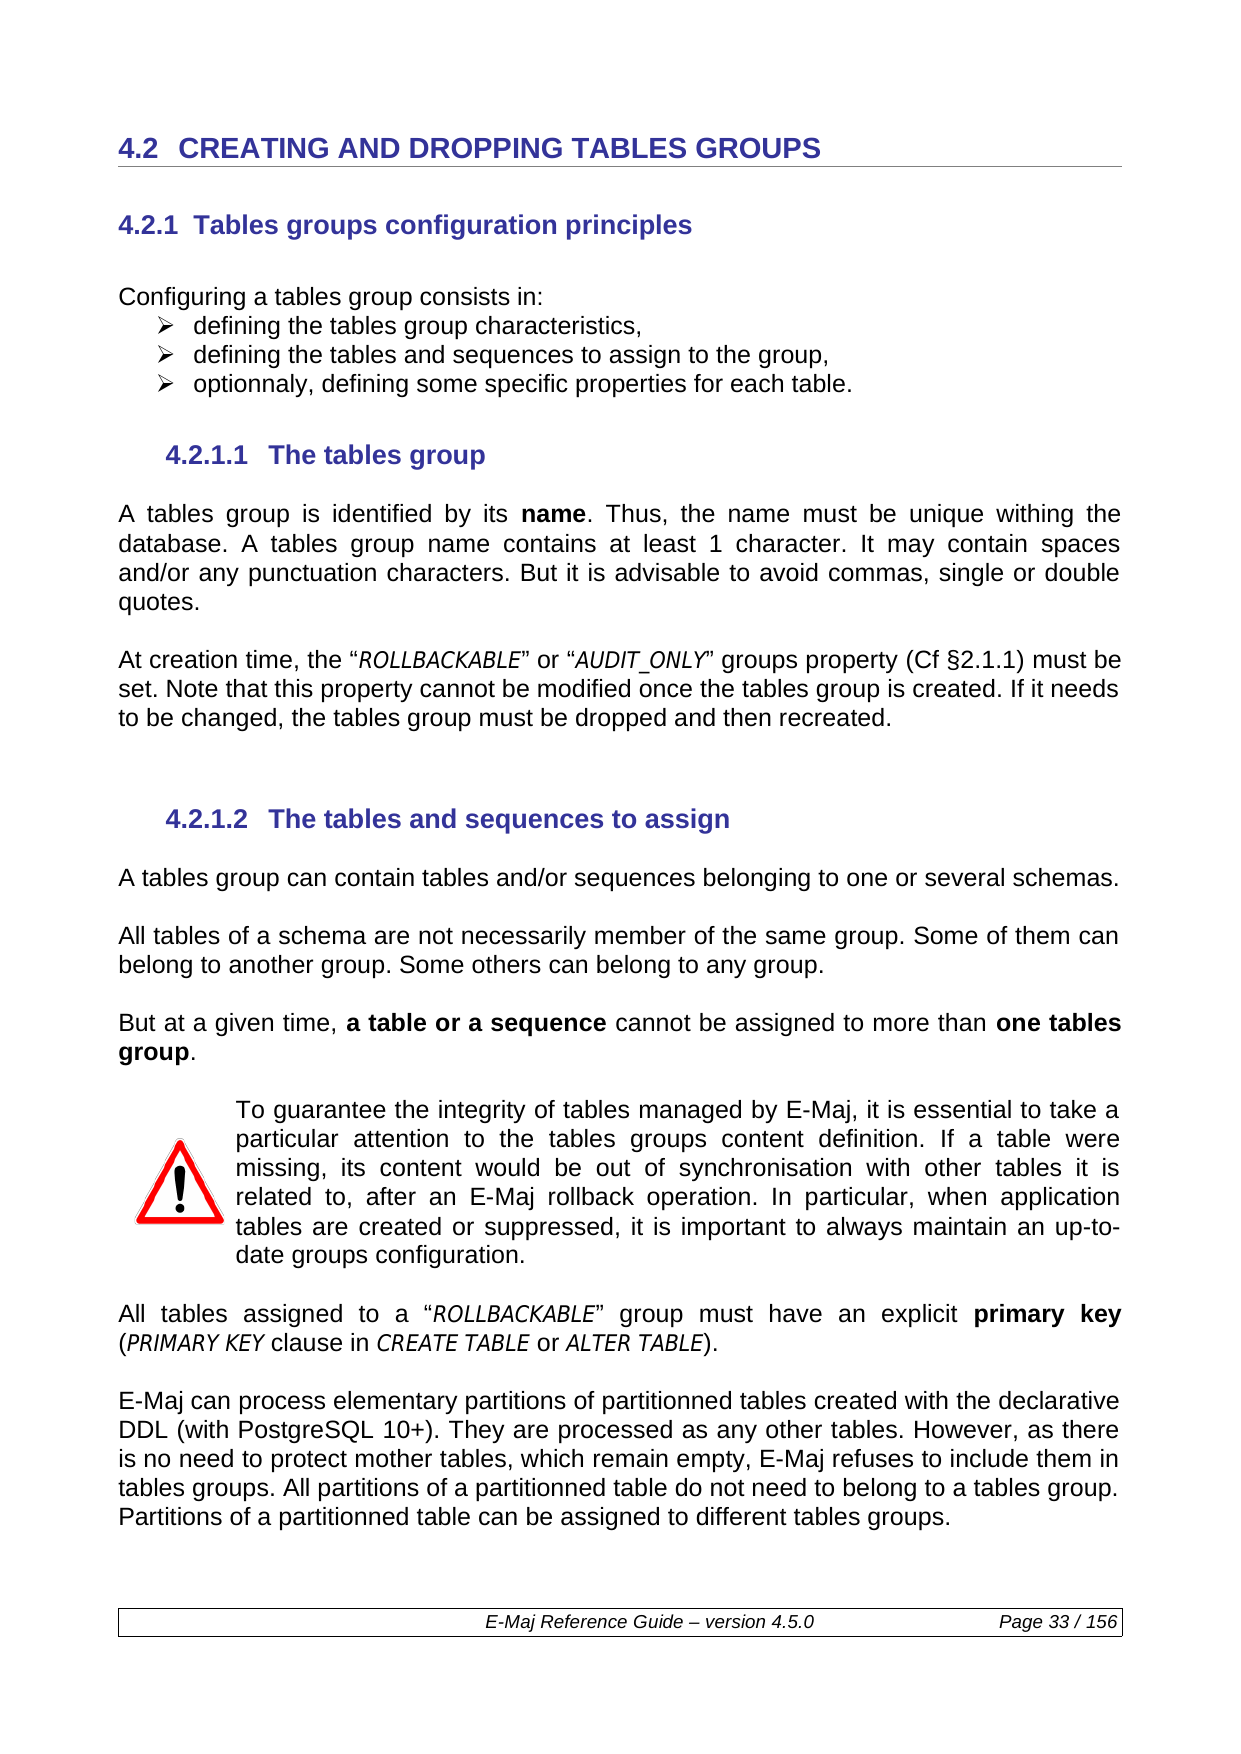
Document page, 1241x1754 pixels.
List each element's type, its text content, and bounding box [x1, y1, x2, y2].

subtitle The tables group [165, 439, 1122, 470]
text To guarantee the integrity of tables managed by E-Maj, it is essential to take a particular attention to the tables groups content definition. If a table were missing, its content would be out of synchronisation with other tables it is related to, after an E-Maj rollback operation. In particular, when application tables are created or suppressed, it is important to always maintain an up-to-date groups configuration. [235, 1095, 1122, 1269]
subtitle The tables and sequences to assign [165, 802, 1122, 833]
text E-Maj can process elementary partitions of partitionned tables created with the declarative DDL (with PostgreSQL 10+). They are processed as any other tables. However, as there is no need to protect mother tables, which remain empty, E-Maj refuses to include them in tables groups. All partitions of a partitionned table do not need to belong to a tables group. Partitions of a partitionned table can be assigned to different tables groups. [118, 1386, 1122, 1531]
list defining the tables and sequences to assign to the group, [156, 339, 1122, 369]
list optionnaly, defining some specific properties for each table. [156, 369, 1122, 398]
text All tables assigned to a “ROLLBACKABLE” group must have an explicit primary key (PRIMARY KEY clause in CREATE TABLE or ALTER TABLE). [118, 1298, 1122, 1357]
text At creation time, the “ROLLBACKABLE” or “AUDIT_ONLY” groups property (Cf §2.1.1) must be set. Note that this property cannot be modified once the tables group is created. If it needs to be changed, the tables group must be dropped and then recreated. [118, 645, 1122, 732]
subtitle Tables groups configuration principles [118, 209, 1122, 240]
picture [134, 1138, 225, 1225]
text All tables of a schema are not necessarily member of the same group. Some of them can belong to another group. Some others can belong to any group. [118, 921, 1122, 979]
text But at a given time, a table or a sequence cannot be assigned to more than one tables group. [118, 1008, 1122, 1066]
list defining the tables group characteristics, [156, 311, 1122, 339]
subtitle Creating and dropping tables groups [118, 131, 1122, 166]
text Configuring a tables group consists in: [118, 281, 1122, 311]
text A tables group can contain tables and/or sequences belonging to one or several schemas. [118, 863, 1122, 892]
text A tables group is identified by its name. Thus, the name must be unique withing the database. A tables group name contains at least 1 character. It may contain spaces and/or any punctuation characters. But it is advisable to avoid commas, single or double quotes. [118, 499, 1122, 616]
